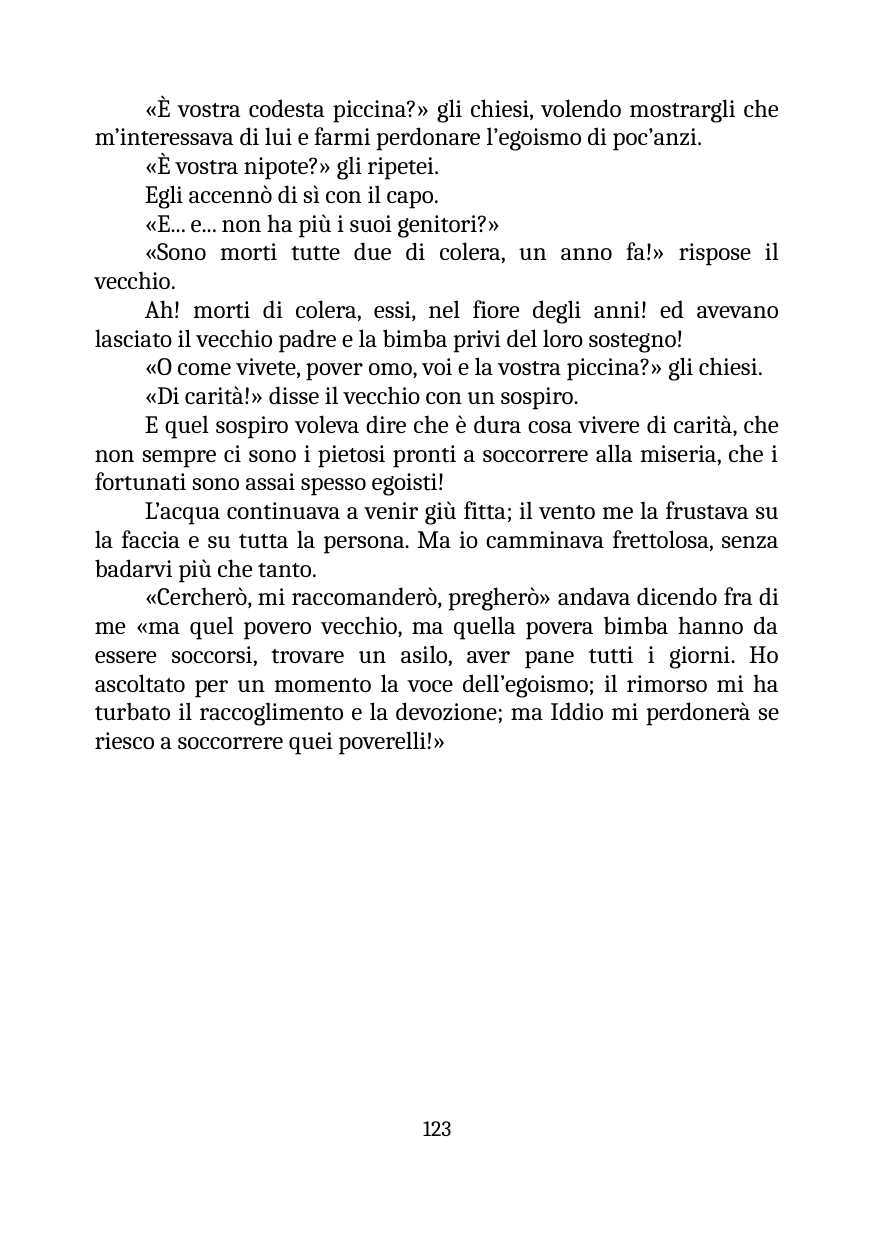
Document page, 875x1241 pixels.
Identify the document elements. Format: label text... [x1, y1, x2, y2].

text Egli accennò di sì con il capo. [94, 181, 779, 209]
text «Sono morti tutte due di colera, un anno fa!» rispose il vecchio. [94, 238, 779, 296]
text «Cercherò, mi raccomanderò, pregherò» andava dicendo fra di me «ma quel povero vecchio, ma quella povera bimba hanno da essere soccorsi, trovare un asilo, aver pane tutti i giorni. Ho ascoltato per un momento la voce dell’egoismo; il rimorso mi ha turbato il raccoglimento e la devozione; ma Iddio mi perdonerà se riesco a soccorrere quei poverelli!» [94, 583, 779, 756]
text E quel sospiro voleva dire che è dura cosa vivere di carità, che non sempre ci sono i pietosi pronti a soccorrere alla miseria, che i fortunati sono assai spesso egoisti! [94, 411, 779, 497]
text «È vostra codesta piccina?» gli chiesi, volendo mostrargli che m’interessava di lui e farmi perdonare l’egoismo di poc’anzi. [94, 94, 779, 152]
text «Di carità!» disse il vecchio con un sospiro. [94, 382, 779, 411]
text «È vostra nipote?» gli ripetei. [94, 152, 779, 181]
text «E... e... non ha più i suoi genitori?» [94, 209, 779, 238]
text L’acqua continuava a venir giù fitta; il vento me la frustava su la faccia e su tutta la persona. Ma io camminava frettolosa, senza badarvi più che tanto. [94, 497, 779, 583]
text Ah! morti di colera, essi, nel fiore degli anni! ed avevano lasciato il vecchio padre e la bimba privi del loro sostegno! [94, 296, 779, 353]
text «O come vivete, pover omo, voi e la vostra piccina?» gli chiesi. [94, 353, 779, 382]
